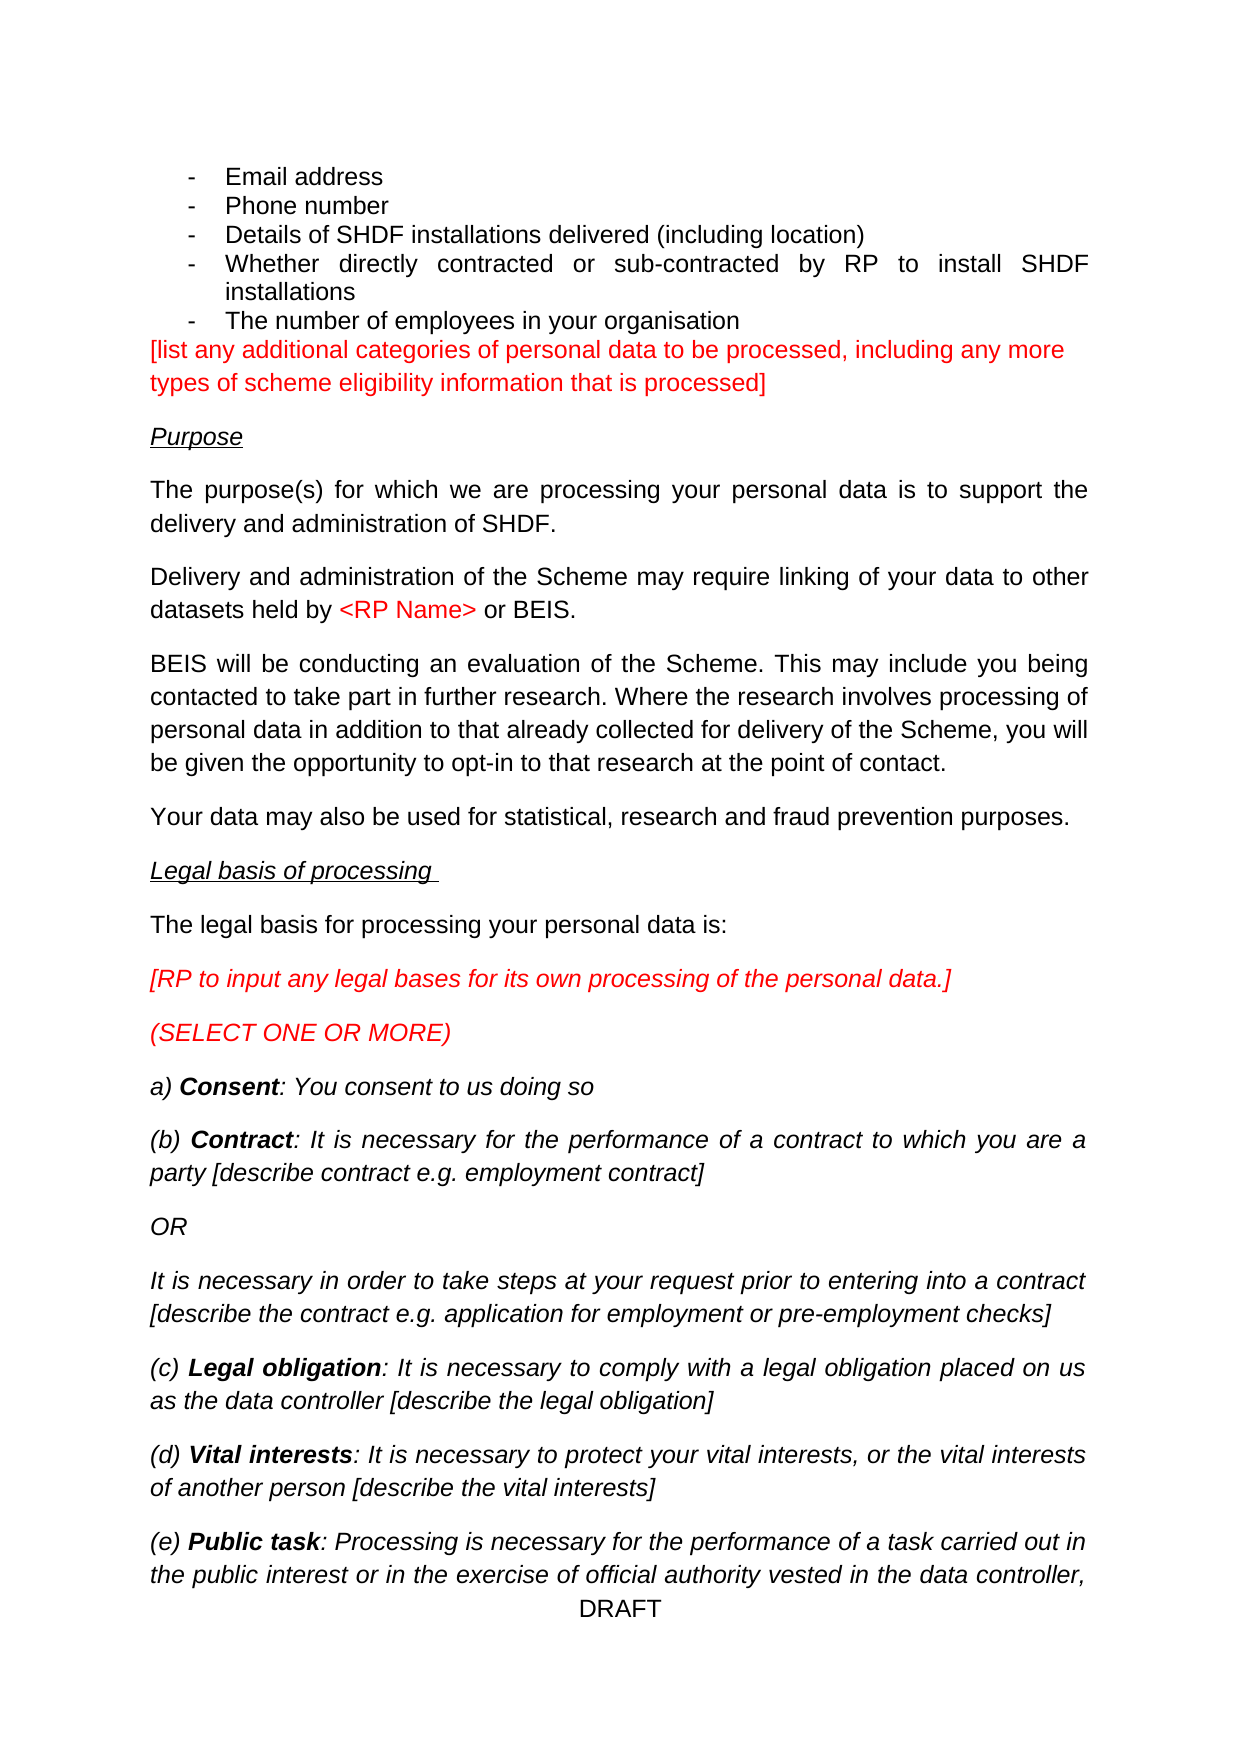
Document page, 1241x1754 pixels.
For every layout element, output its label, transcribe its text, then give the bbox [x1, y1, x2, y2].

list The number of employees in your organisation [187, 306, 1090, 335]
text It is necessary in order to take steps at your request prior to entering into a contract [describe the contract e.g. application for employment or pre-employment checks] [150, 1266, 1090, 1328]
text (SELECT ONE OR MORE) [150, 1018, 1090, 1046]
text (d) Vital interests: It is necessary to protect your vital interests, or the vital interests of another person [describe the vital interests] [150, 1440, 1090, 1502]
text BEIS will be conducting an evaluation of the Scheme. This may include you being contacted to take part in further research. Where the research involves processing of personal data in addition to that already collected for delivery of the Scheme, you will be given the opportunity to opt-in to that research at the point of contact. [150, 649, 1090, 777]
text The legal basis for processing your personal data is: [150, 910, 1090, 939]
text (b) Contract: It is necessary for the performance of a contract to which you are a party [describe contract e.g. employment contract] [150, 1125, 1090, 1187]
list Email address [187, 162, 1090, 191]
list Details of SHDF installations delivered (including location) [187, 220, 1090, 248]
text OR [150, 1212, 1090, 1241]
text [RP to input any legal bases for its own processing of the personal data.] [150, 964, 1090, 992]
text a) Consent: You consent to us doing so [150, 1071, 1090, 1100]
list Phone number [187, 191, 1090, 220]
text (e) Public task: Processing is necessary for the performance of a task carried out in the public interest or in the exercise of official authority vested in the data controller, [150, 1527, 1090, 1588]
list Whether directly contracted or sub-contracted by RP to install SHDF installations [187, 248, 1090, 306]
text (c) Legal obligation: It is necessary to comply with a legal obligation placed on us as the data controller [describe the legal obligation] [150, 1353, 1090, 1415]
text [list any additional categories of personal data to be processed, including any more types of scheme eligibility information that is processed] [150, 335, 1090, 397]
text The purpose(s) for which we are processing your personal data is to support the delivery and administration of SHDF. [150, 476, 1090, 537]
text Purpose [150, 422, 1090, 450]
text Legal basis of processing [150, 856, 1090, 885]
text Delivery and administration of the Scheme may require linking of your data to other datasets held by <RP Name> or BEIS. [150, 562, 1090, 624]
text Your data may also be used for statistical, research and fraud prevention purposes. [150, 802, 1090, 831]
